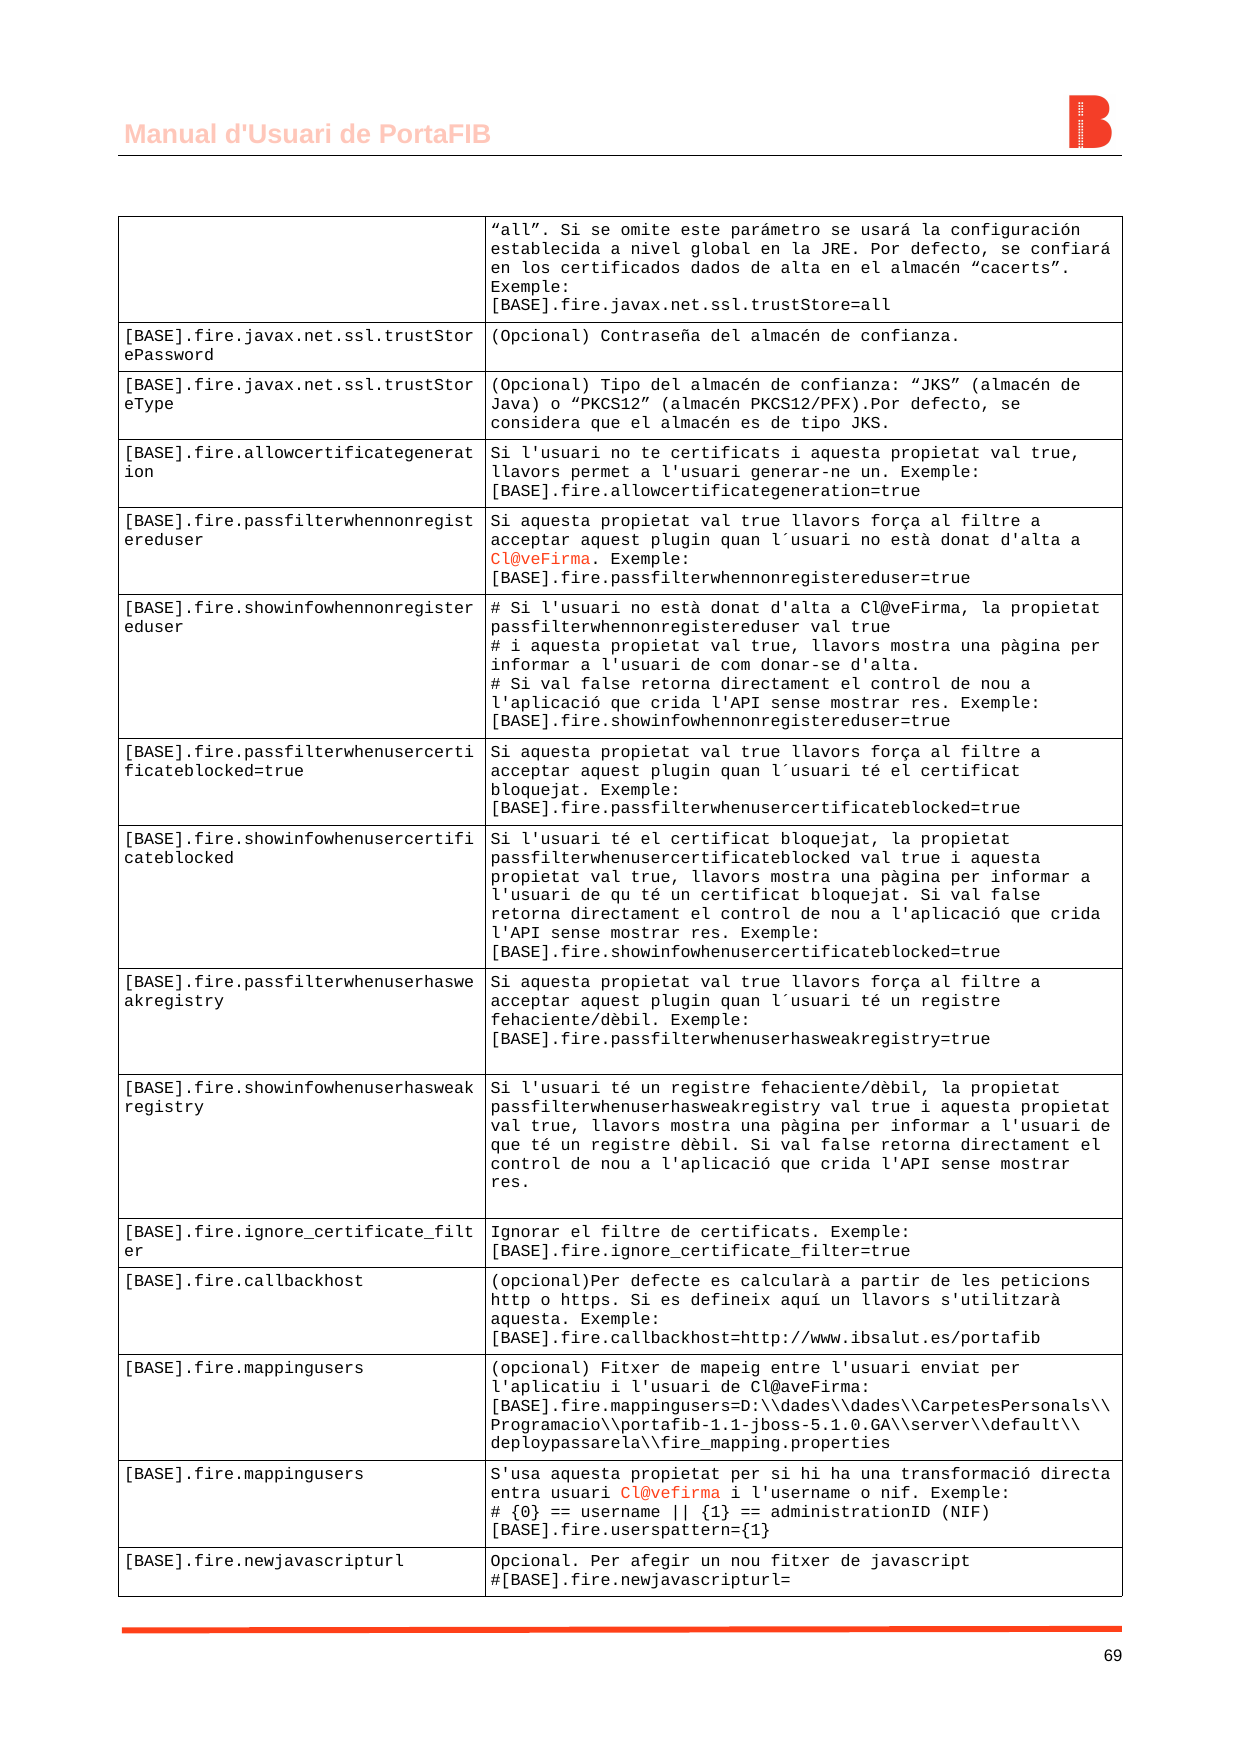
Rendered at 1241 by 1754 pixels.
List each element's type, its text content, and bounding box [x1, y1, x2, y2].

table_cell [BASE].fire.mappingusers [119, 1461, 485, 1547]
table_cell Si aquesta propietat val true llavors força al filtre a acceptar aquest plugin quan l´usuari no està donat d'alta a Cl@veFirma. Exemple: [BASE].fire.passfilterwhennonregistereduser=true [486, 508, 1122, 594]
table_cell [BASE].fire.showinfowhenuserhasweakregistry [119, 1075, 485, 1217]
table_cell [BASE].fire.showinfowhenusercertificateblocked [119, 826, 485, 968]
table_cell (Opcional) Contraseña del almacén de confianza. [486, 323, 1122, 371]
table_cell [BASE].fire.allowcertificategeneration [119, 440, 485, 507]
table_cell [BASE].fire.passfilterwhenuserhasweakregistry [119, 969, 485, 1074]
table_cell [BASE].fire.showinfowhennonregistereduser [119, 595, 485, 738]
table_cell [BASE].fire.callbackhost [119, 1268, 485, 1354]
table_cell [BASE].fire.ignore_certificate_filter [119, 1219, 485, 1267]
table_cell [BASE].fire.passfilterwhenusercertificateblocked=true [119, 739, 485, 824]
table_cell Ignorar el filtre de certificats. Exemple: [BASE].fire.ignore_certificate_filter=true [486, 1219, 1122, 1267]
table_cell [BASE].fire.javax.net.ssl.trustStorePassword [119, 323, 485, 371]
table_cell Si l'usuari no te certificats i aquesta propietat val true, llavors permet a l'usuari generar-ne un. Exemple: [BASE].fire.allowcertificategeneration=true [486, 440, 1122, 507]
table_cell (Opcional) Tipo del almacén de confianza: “JKS” (almacén de Java) o “PKCS12” (almacén PKCS12/PFX).Por defecto, se considera que el almacén es de tipo JKS. [486, 372, 1122, 439]
table_cell [BASE].fire.javax.net.ssl.trustStoreType [119, 372, 485, 439]
table_cell # Si l'usuari no està donat d'alta a Cl@veFirma, la propietat passfilterwhennonregistereduser val true # i aquesta propietat val true, llavors mostra una pàgina per informar a l'usuari de com donar-se d'alta. # Si val false retorna directament el control de nou a l'aplicació que crida l'API sense mostrar res. Exemple: [BASE].fire.showinfowhennonregistereduser=true [486, 595, 1122, 738]
table_cell S'usa aquesta propietat per si hi ha una transformació directa entra usuari Cl@vefirma i l'username o nif. Exemple: # {0} == username || {1} == administrationID (NIF) [BASE].fire.userspattern={1} [486, 1461, 1122, 1547]
table_cell Si l'usuari té un registre fehaciente/dèbil, la propietat passfilterwhenuserhasweakregistry val true i aquesta propietat val true, llavors mostra una pàgina per informar a l'usuari de que té un registre dèbil. Si val false retorna directament el control de nou a l'aplicació que crida l'API sense mostrar res. [486, 1075, 1122, 1217]
table_cell [BASE].fire.newjavascripturl [119, 1548, 485, 1596]
table_cell “all”. Si se omite este parámetro se usará la configuración establecida a nivel global en la JRE. Por defecto, se confiará en los certificados dados de alta en el almacén “cacerts”. Exemple: [BASE].fire.javax.net.ssl.trustStore=all [486, 217, 1122, 322]
table_cell (opcional)Per defecte es calcularà a partir de les peticions http o https. Si es defineix aquí un llavors s'utilitzarà aquesta. Exemple: [BASE].fire.callbackhost=http://www.ibsalut.es/portafib [486, 1268, 1122, 1354]
table_cell (opcional) Fitxer de mapeig entre l'usuari enviat per l'aplicatiu i l'usuari de Cl@aveFirma: [BASE].fire.mappingusers=D:\\dades\\dades\\CarpetesPersonals\\Programacio\\portafib-1.1-jboss-5.1.0.GA\\server\\default\\deploypassarela\\fire_mapping.properties [486, 1355, 1122, 1459]
table_cell [BASE].fire.passfilterwhennonregistereduser [119, 508, 485, 594]
table_cell Opcional. Per afegir un nou fitxer de javascript #[BASE].fire.newjavascripturl= [486, 1548, 1122, 1596]
table_cell Si aquesta propietat val true llavors força al filtre a acceptar aquest plugin quan l´usuari té el certificat bloquejat. Exemple: [BASE].fire.passfilterwhenusercertificateblocked=true [486, 739, 1122, 824]
table_cell Si aquesta propietat val true llavors força al filtre a acceptar aquest plugin quan l´usuari té un registre fehaciente/dèbil. Exemple: [BASE].fire.passfilterwhenuserhasweakregistry=true [486, 969, 1122, 1074]
table_cell Si l'usuari té el certificat bloquejat, la propietat passfilterwhenusercertificateblocked val true i aquesta propietat val true, llavors mostra una pàgina per informar a l'usuari de qu té un certificat bloquejat. Si val false retorna directament el control de nou a l'aplicació que crida l'API sense mostrar res. Exemple: [BASE].fire.showinfowhenusercertificateblocked=true [486, 826, 1122, 968]
table_cell [119, 217, 485, 322]
table_cell [BASE].fire.mappingusers [119, 1355, 485, 1459]
picture [1063, 94, 1117, 150]
